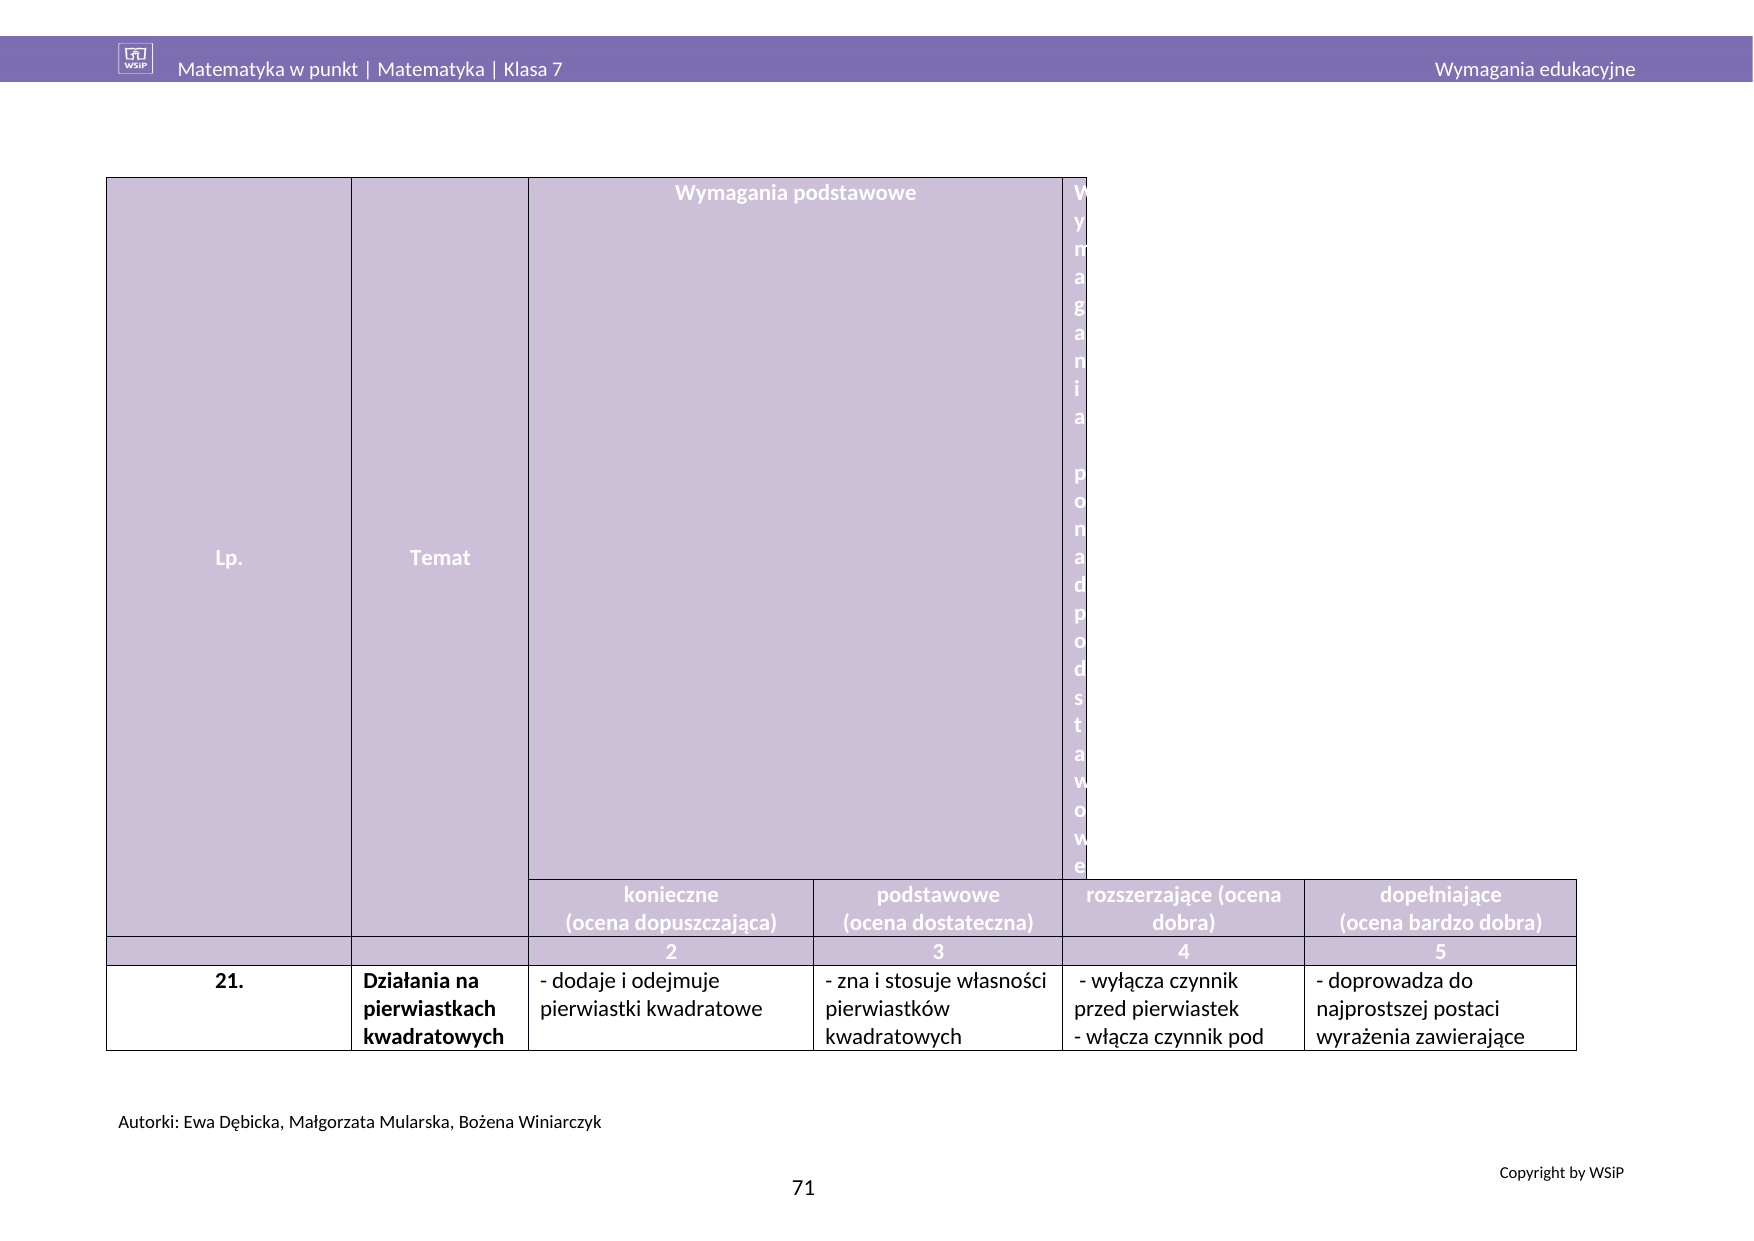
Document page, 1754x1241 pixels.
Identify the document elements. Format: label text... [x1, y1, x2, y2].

table_cell 3 [814, 937, 1062, 965]
table_cell Działania na pierwiastkach kwadratowych [352, 966, 528, 1050]
table_cell - wyłącza czynnik przed pierwiastek - włącza czynnik pod [1063, 966, 1304, 1050]
table_header Lp. [107, 178, 351, 936]
table_header Temat [352, 178, 528, 936]
table_cell 4 [1063, 937, 1304, 965]
table_cell rozszerzające (ocena dobra) [1063, 880, 1304, 936]
table_cell konieczne (ocena dopuszczająca) [529, 880, 813, 936]
table_cell [352, 937, 528, 965]
table_cell - doprowadza do najprostszej postaci wyrażenia zawierające [1305, 966, 1576, 1050]
table_cell dopełniające (ocena bardzo dobra) [1305, 880, 1576, 936]
table_cell 2 [529, 937, 813, 965]
table_header Wymagania podstawowe [529, 178, 1062, 879]
table_cell 21. [107, 966, 351, 1050]
table_cell 5 [1305, 937, 1576, 965]
table_header Wymagania ponadpodstawowe [1063, 178, 1086, 879]
table_cell - dodaje i odejmuje pierwiastki kwadratowe [529, 966, 813, 1050]
table_cell - zna i stosuje własności pierwiastków kwadratowych [814, 966, 1062, 1050]
table_cell [107, 937, 351, 965]
picture [0, 36, 1753, 82]
table_cell podstawowe (ocena dostateczna) [814, 880, 1062, 936]
